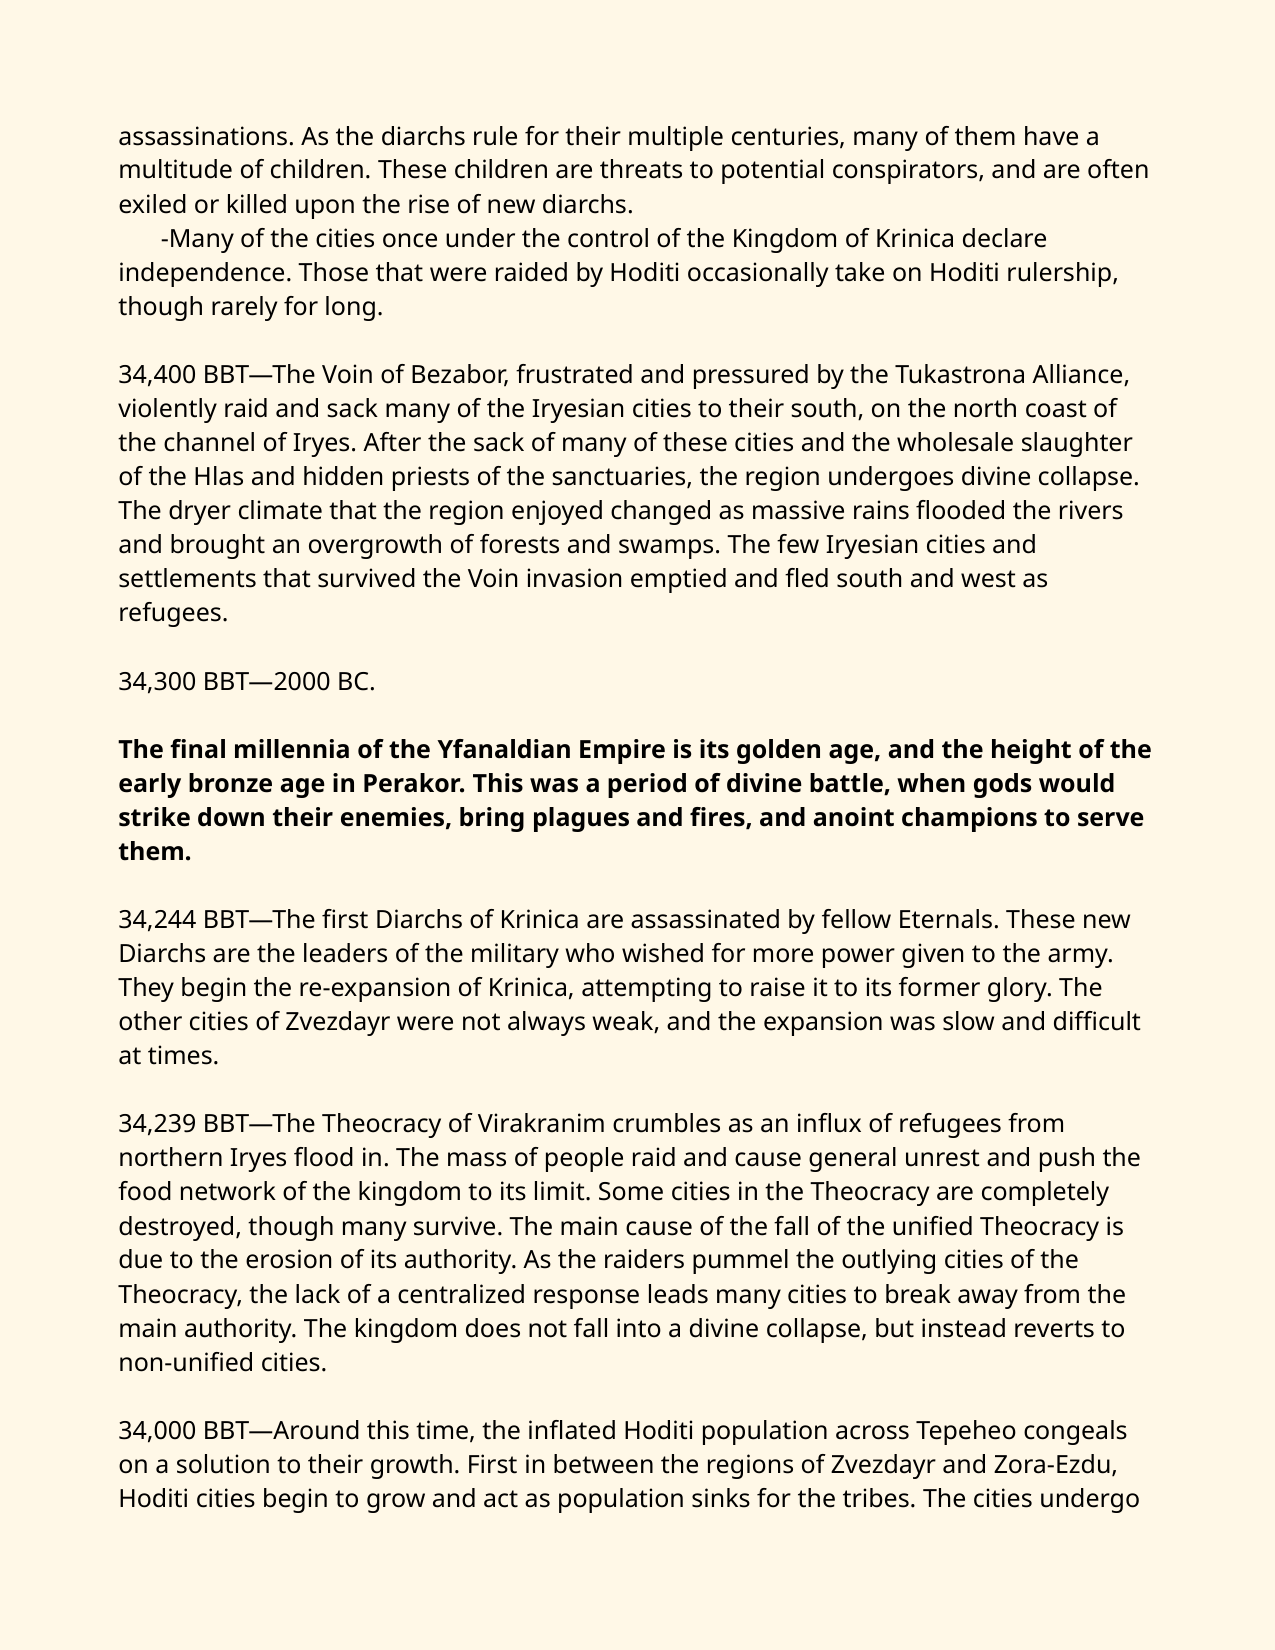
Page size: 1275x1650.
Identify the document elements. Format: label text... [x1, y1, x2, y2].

text 34,300 BBT—2000 BC. [118, 663, 1157, 697]
text -Many of the cities once under the control of the Kingdom of Krinica declare independence. Those that were raided by Hoditi occasionally take on Hoditi rulership, though rarely for long. [118, 220, 1157, 322]
text 34,000 BBT—Around this time, the inflated Hoditi population across Tepeheo congeals on a solution to their growth. First in between the regions of Zvezdayr and Zora-Ezdu, Hoditi cities begin to grow and act as population sinks for the tribes. The cities undergo [118, 1412, 1157, 1515]
text assassinations. As the diarchs rule for their multiple centuries, many of them have a multitude of children. These children are threats to potential conspirators, and are often exiled or killed upon the rise of new diarchs. [118, 118, 1157, 220]
text The final millennia of the Yfanaldian Empire is its golden age, and the height of the early bronze age in Perakor. This was a period of divine battle, when gods would strike down their enemies, bring plagues and fires, and anoint champions to serve them. [118, 731, 1157, 867]
text 34,244 BBT—The first Diarchs of Krinica are assassinated by fellow Eternals. These new Diarchs are the leaders of the military who wished for more power given to the army. They begin the re-expansion of Krinica, attempting to raise it to its former glory. The other cities of Zvezdayr were not always weak, and the expansion was slow and difficult at times. [118, 902, 1157, 1072]
text 34,400 BBT—The Voin of Bezabor, frustrated and pressured by the Tukastrona Alliance, violently raid and sack many of the Iryesian cities to their south, on the north coast of the channel of Iryes. After the sack of many of these cities and the wholesale slaughter of the Hlas and hidden priests of the sanctuaries, the region undergoes divine collapse. The dryer climate that the region enjoyed changed as massive rains flooded the rivers and brought an overgrowth of forests and swamps. The few Iryesian cities and settlements that survived the Voin invasion emptied and fled south and west as refugees. [118, 357, 1157, 629]
text 34,239 BBT—The Theocracy of Virakranim crumbles as an influx of refugees from northern Iryes flood in. The mass of people raid and cause general unrest and push the food network of the kingdom to its limit. Some cities in the Theocracy are completely destroyed, though many survive. The main cause of the fall of the unified Theocracy is due to the erosion of its authority. As the raiders pummel the outlying cities of the Theocracy, the lack of a centralized response leads many cities to break away from the main authority. The kingdom does not fall into a divine collapse, but instead reverts to non-unified cities. [118, 1106, 1157, 1378]
